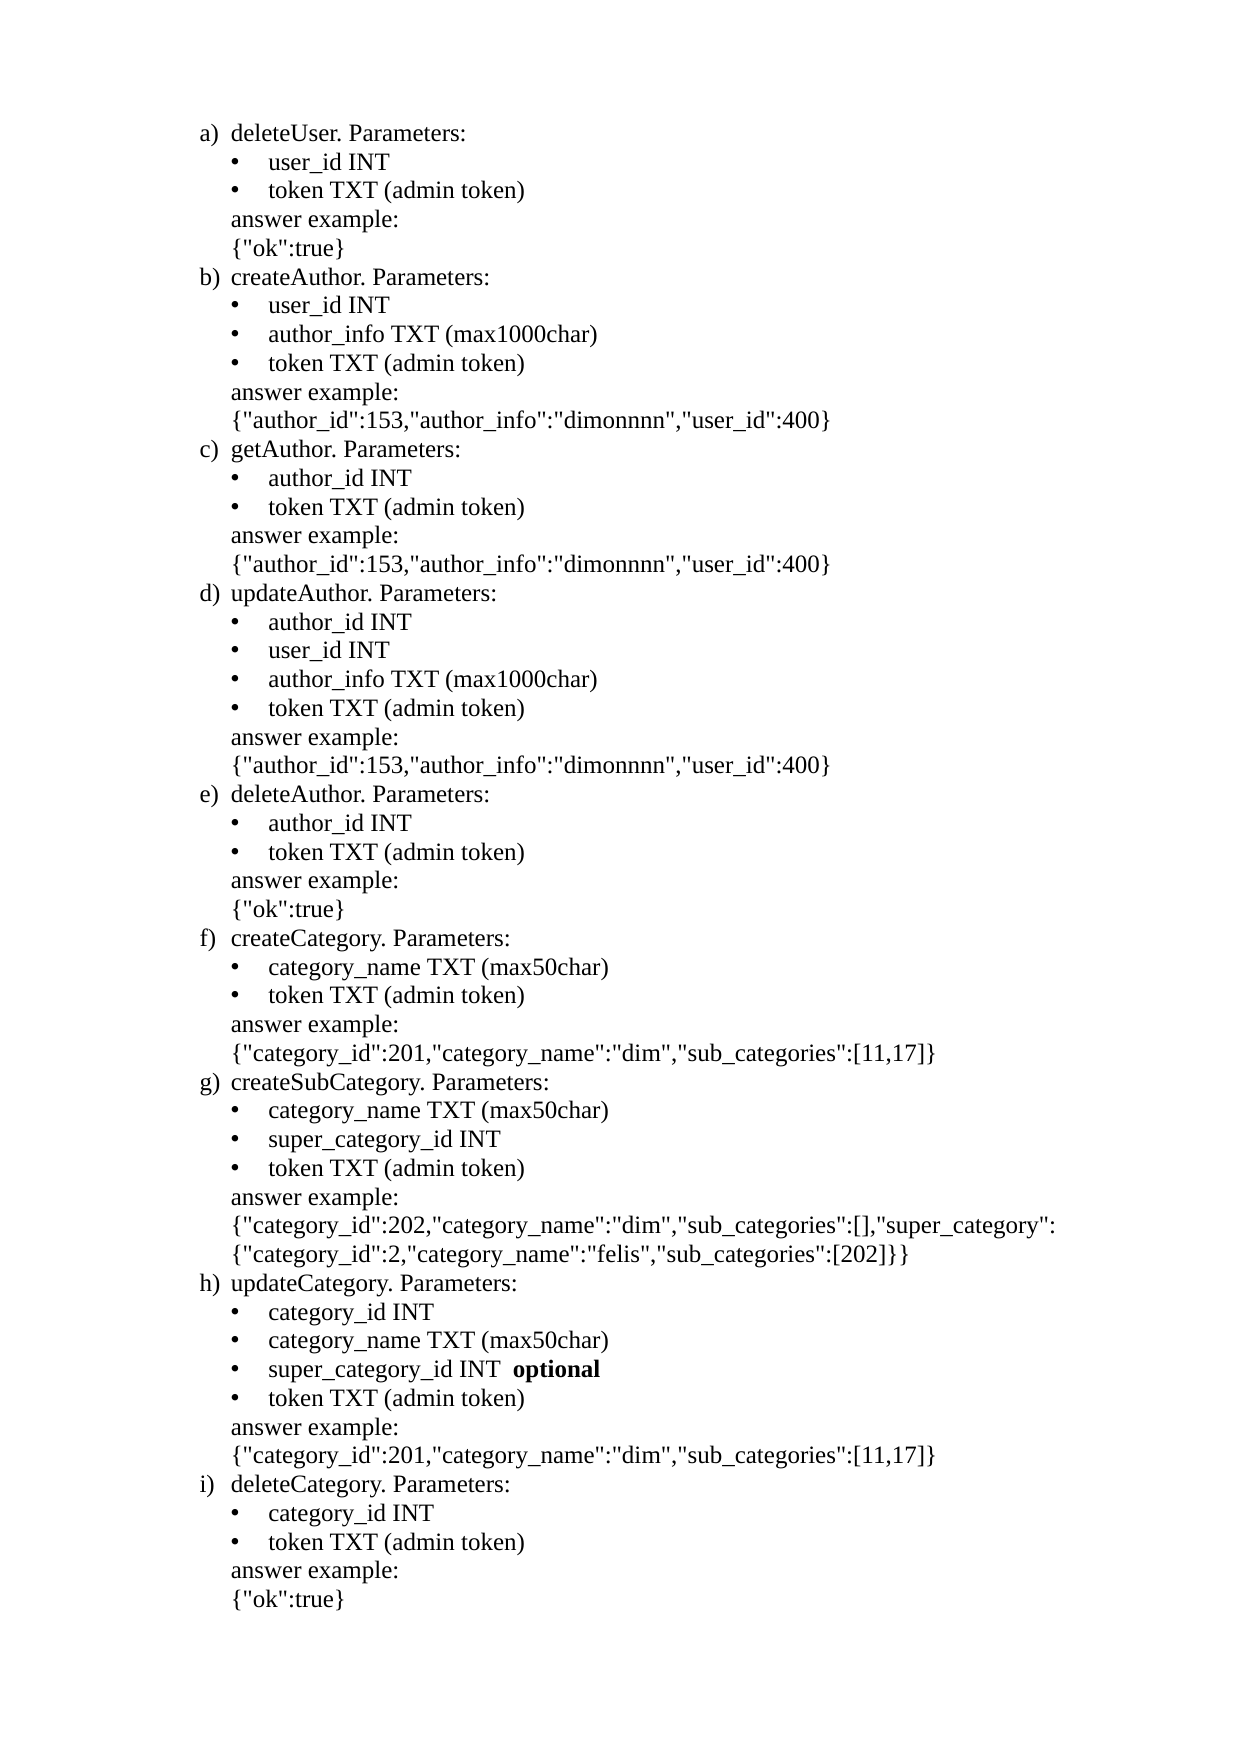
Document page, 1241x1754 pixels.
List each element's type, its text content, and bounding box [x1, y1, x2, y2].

list author_info TXT (max1000char) [231, 664, 1122, 693]
list answer example: [193, 377, 1122, 406]
list token TXT (admin token) [231, 981, 1122, 1009]
list author_id INT [231, 808, 1122, 837]
list category_name TXT (max50char) [231, 952, 1122, 981]
list token TXT (admin token) [231, 348, 1122, 377]
list deleteUser. Parameters: [193, 118, 1122, 147]
list getAuthor. Parameters: [193, 434, 1122, 463]
list author_id INT [231, 463, 1122, 492]
list answer example: [193, 204, 1122, 233]
list answer example: [193, 722, 1122, 751]
list answer example: [193, 1412, 1122, 1441]
list author_info TXT (max1000char) [231, 319, 1122, 348]
list {"category_id":201,"category_name":"dim","sub_categories":[11,17]} [193, 1038, 1122, 1067]
list {"ok":true} [193, 1584, 1122, 1613]
list answer example: [193, 521, 1122, 549]
list {"author_id":153,"author_info":"dimonnnn","user_id":400} [193, 751, 1122, 779]
list token TXT (admin token) [231, 837, 1122, 866]
list category_name TXT (max50char) [231, 1326, 1122, 1354]
list category_name TXT (max50char) [231, 1096, 1122, 1124]
list author_id INT [231, 607, 1122, 636]
list deleteAuthor. Parameters: [193, 779, 1122, 808]
list category_id INT [231, 1498, 1122, 1527]
list {"author_id":153,"author_info":"dimonnnn","user_id":400} [193, 549, 1122, 578]
list createSubCategory. Parameters: [193, 1067, 1122, 1096]
list {"category_id":202,"category_name":"dim","sub_categories":[],"super_category":{"category_id":2,"category_name":"felis","sub_categories":[202]}} [193, 1211, 1122, 1268]
list token TXT (admin token) [231, 492, 1122, 521]
list user_id INT [231, 291, 1122, 319]
list user_id INT [231, 636, 1122, 664]
list token TXT (admin token) [231, 1527, 1122, 1556]
list {"ok":true} [193, 233, 1122, 262]
list answer example: [193, 866, 1122, 894]
list super_category_id INT optional [231, 1354, 1122, 1383]
list {"ok":true} [193, 894, 1122, 923]
list updateCategory. Parameters: [193, 1268, 1122, 1297]
list {"category_id":201,"category_name":"dim","sub_categories":[11,17]} [193, 1441, 1122, 1469]
list createAuthor. Parameters: [193, 262, 1122, 291]
list user_id INT [231, 147, 1122, 176]
list token TXT (admin token) [231, 176, 1122, 204]
list deleteCategory. Parameters: [193, 1469, 1122, 1498]
list super_category_id INT [231, 1124, 1122, 1153]
list category_id INT [231, 1297, 1122, 1326]
list updateAuthor. Parameters: [193, 578, 1122, 607]
list createCategory. Parameters: [193, 923, 1122, 952]
list token TXT (admin token) [231, 1153, 1122, 1182]
list answer example: [193, 1556, 1122, 1584]
list token TXT (admin token) [231, 1383, 1122, 1412]
list token TXT (admin token) [231, 693, 1122, 722]
list {"author_id":153,"author_info":"dimonnnn","user_id":400} [193, 406, 1122, 434]
list answer example: [193, 1182, 1122, 1211]
list answer example: [193, 1009, 1122, 1038]
